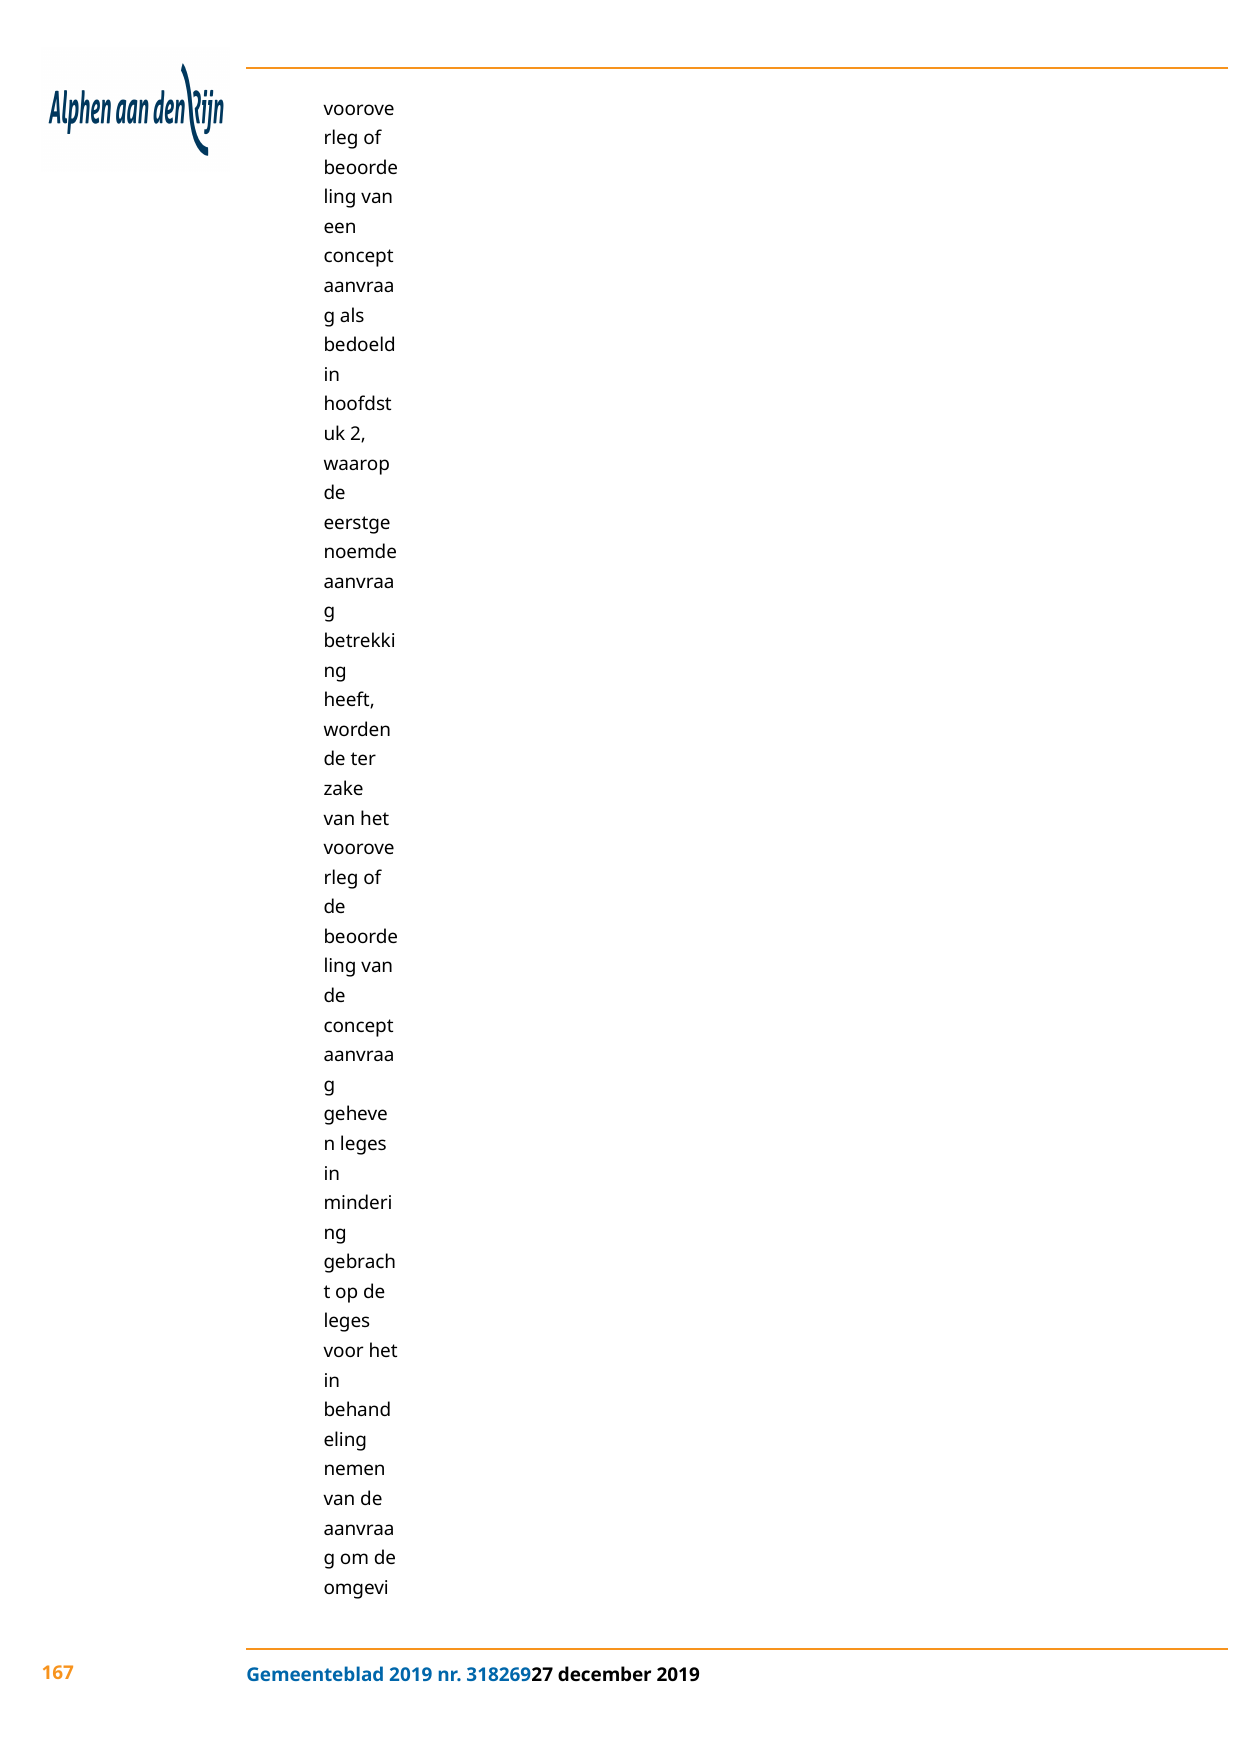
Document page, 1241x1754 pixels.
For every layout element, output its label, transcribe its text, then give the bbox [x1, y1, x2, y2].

table_cell [248, 95, 323, 1600]
table_cell vooroverleg of beoordeling van een conceptaanvraag als bedoeld in hoofdstuk 2, waarop de eerstgenoemde aanvraag betrekking heeft, worden de ter zake van het vooroverleg of de beoordeling van de conceptaanvraag geheven leges in mindering gebracht op de leges voor het in behandeling nemen van de aanvraag om de omgevi [323, 95, 398, 1600]
picture [41, 47, 231, 172]
table_cell [399, 95, 474, 1600]
table_cell [474, 95, 549, 1600]
